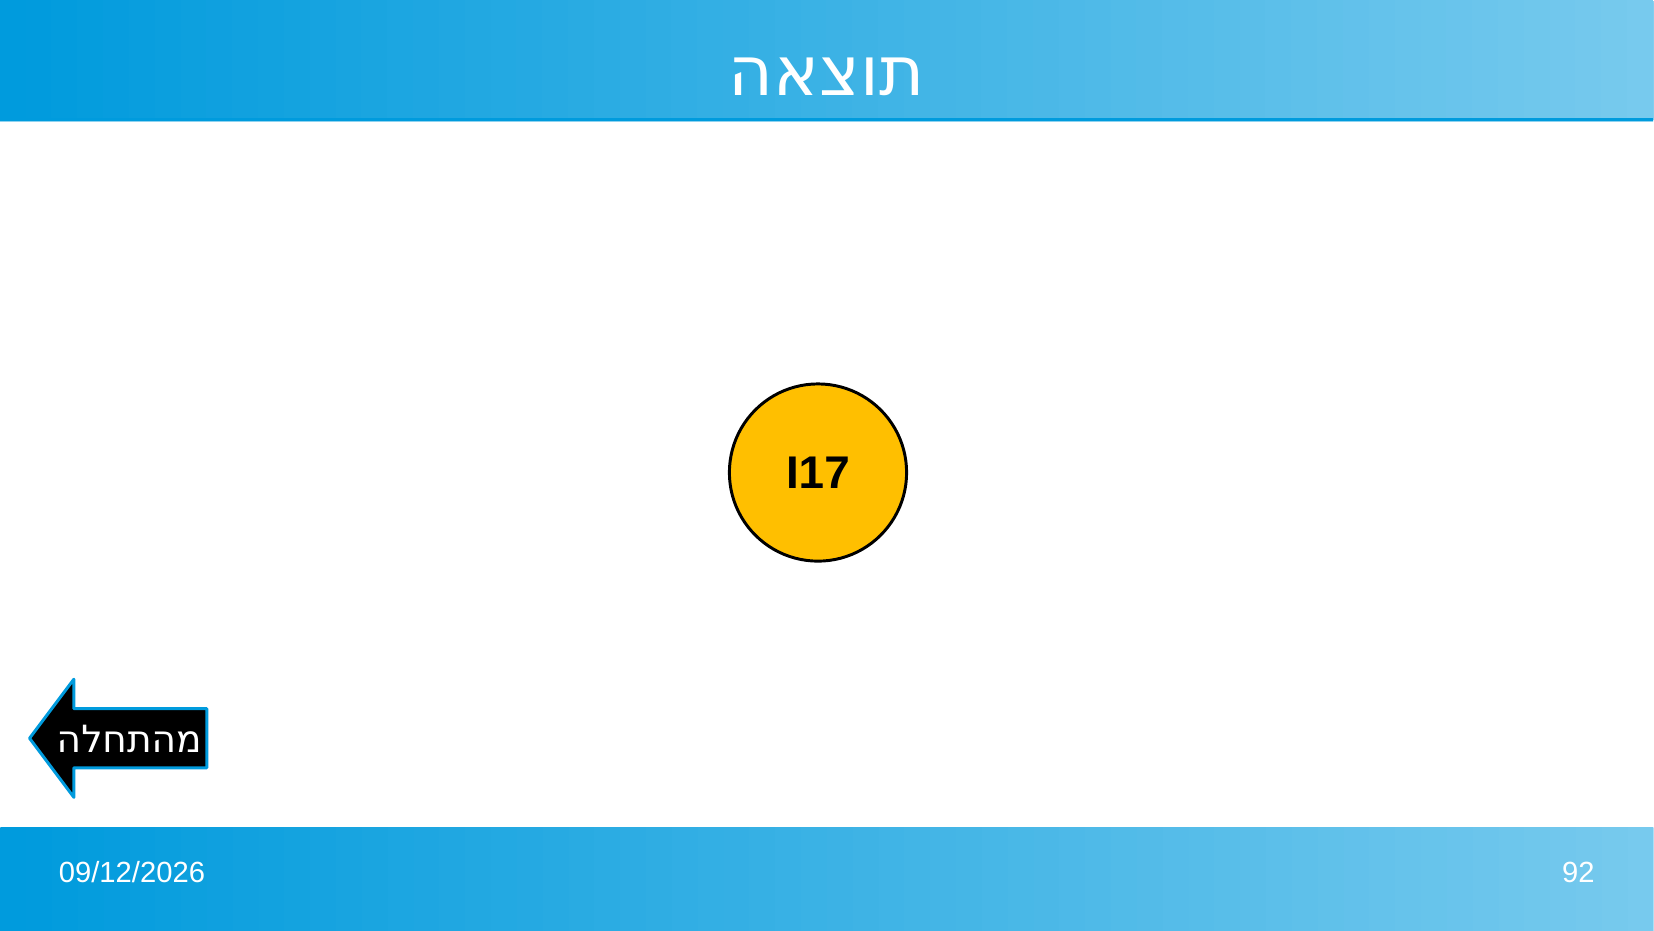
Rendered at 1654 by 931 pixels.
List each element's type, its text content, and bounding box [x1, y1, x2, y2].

text_box I17 [729, 383, 907, 562]
text_box מהתחלה [29, 679, 207, 798]
title תוצאה [59, 21, 1595, 116]
